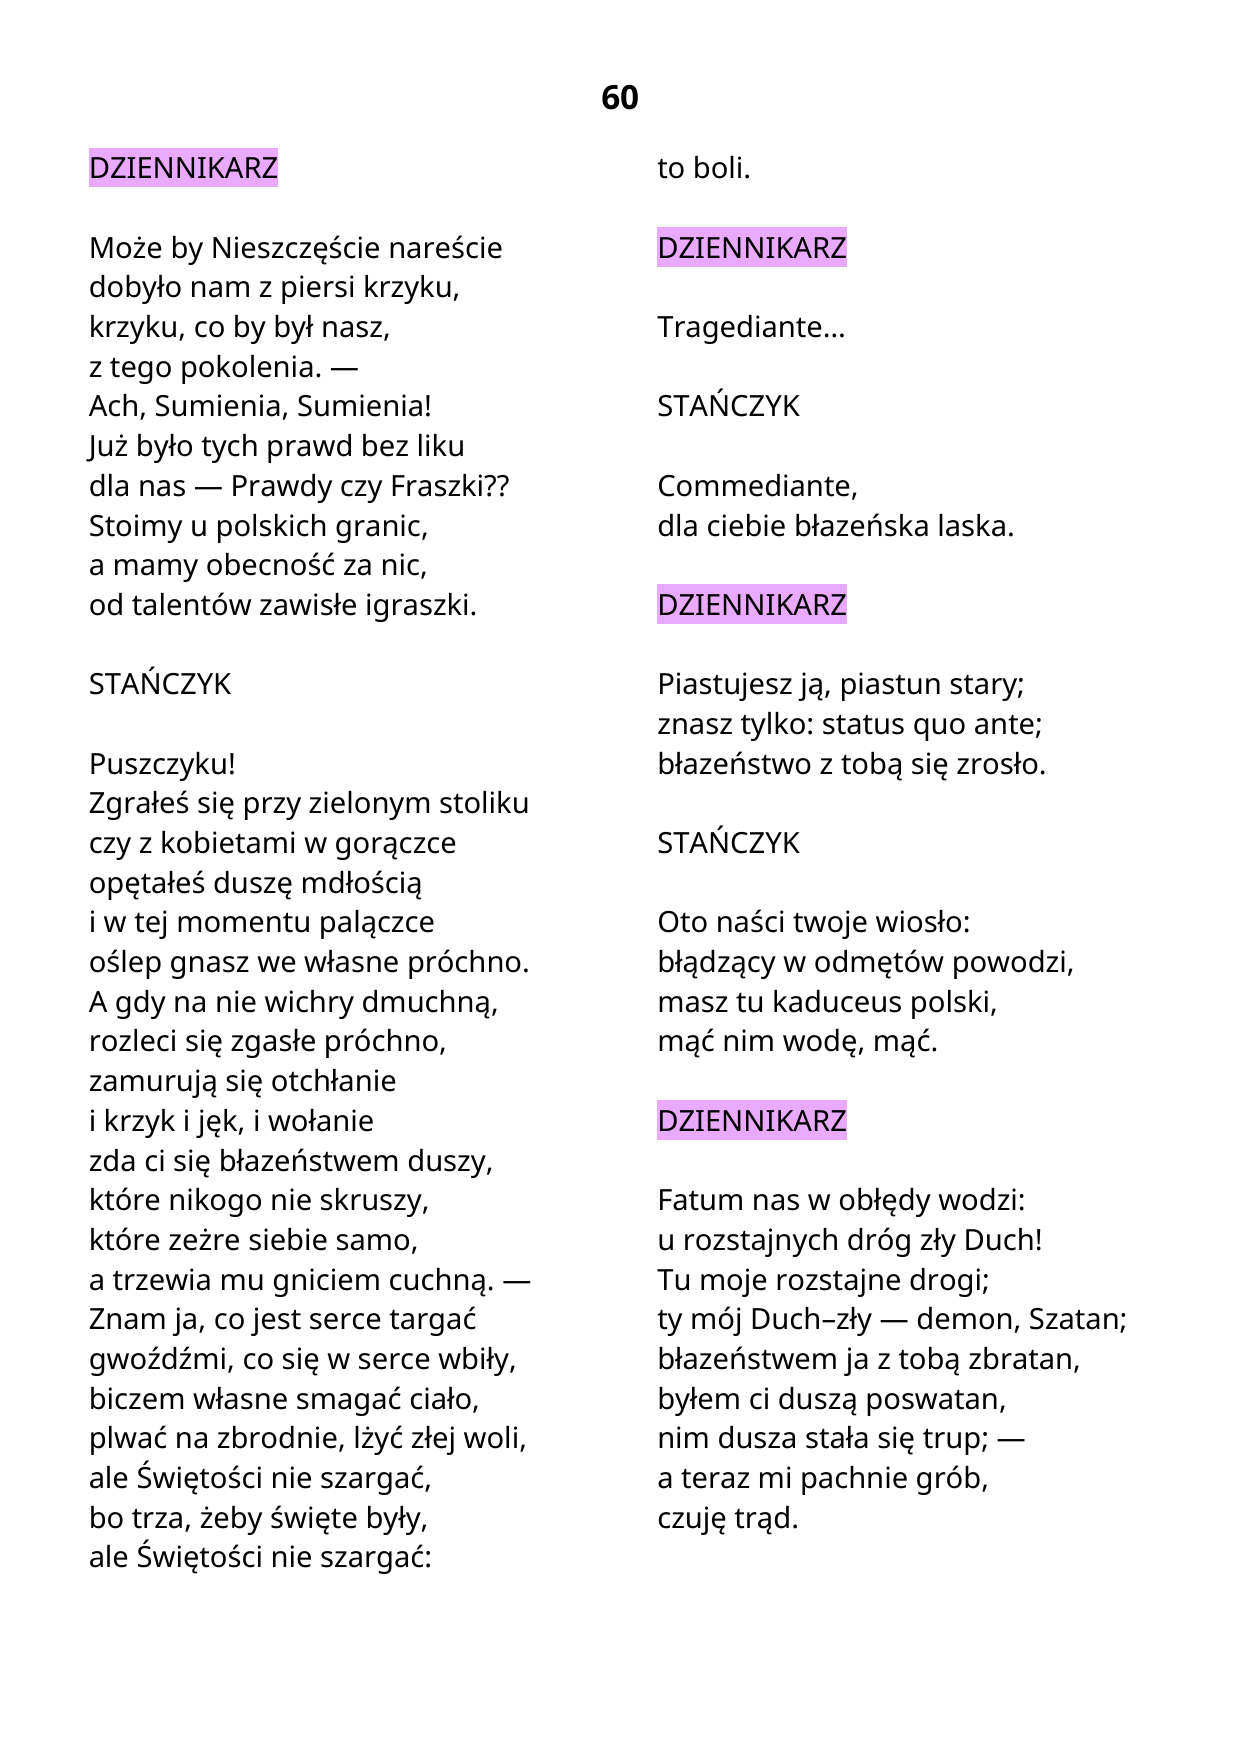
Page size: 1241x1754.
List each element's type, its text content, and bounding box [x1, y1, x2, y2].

text Commediante, [657, 465, 1152, 505]
text krzyku, co by był nasz, [88, 306, 583, 346]
text dla nas — Prawdy czy Fraszki?? [88, 465, 583, 505]
text ale Świętości nie szargać: [88, 1537, 583, 1576]
text dobyło nam z piersi krzyku, [88, 267, 583, 306]
text czy z kobietami w gorączce [88, 822, 583, 862]
text STAŃCZYK [657, 386, 1152, 425]
text nim dusza stała się trup; — [657, 1418, 1152, 1457]
text a mamy obecność za nic, [88, 544, 583, 584]
text błądzący w odmętów powodzi, [657, 941, 1152, 981]
text bo trza, żeby święte były, [88, 1497, 583, 1537]
text byłem ci duszą poswatan, [657, 1378, 1152, 1418]
text ale Świętości nie szargać, [88, 1457, 583, 1497]
text błazeństwem ja z tobą zbratan, [657, 1338, 1152, 1378]
text A gdy na nie wichry dmuchną, [88, 981, 583, 1021]
text które zeżre siebie samo, [88, 1219, 583, 1259]
text DZIENNIKARZ [657, 584, 1152, 624]
text dla ciebie błazeńska laska. [657, 505, 1152, 544]
text DZIENNIKARZ [657, 227, 1152, 267]
text rozleci się zgasłe próchno, [88, 1021, 583, 1060]
text Fatum nas w obłędy wodzi: [657, 1179, 1152, 1219]
text z tego pokolenia. — [88, 346, 583, 386]
text które nikogo nie skruszy, [88, 1179, 583, 1219]
text znasz tylko: status quo ante; [657, 703, 1152, 743]
text i w tej momentu palączce [88, 902, 583, 941]
text u rozstajnych dróg zły Duch! [657, 1219, 1152, 1259]
text Zgrałeś się przy zielonym stoliku [88, 783, 583, 822]
text mąć nim wodę, mąć. [657, 1021, 1152, 1060]
text Tragediante… [657, 306, 1152, 346]
text STAŃCZYK [657, 822, 1152, 862]
text zamurują się otchłanie [88, 1060, 583, 1100]
text Może by Nieszczęście nareście [88, 227, 583, 267]
text opętałeś duszę mdłością [88, 862, 583, 902]
text błazeństwo z tobą się zrosło. [657, 743, 1152, 783]
text Znam ja, co jest serce targać [88, 1298, 583, 1338]
text oślep gnasz we własne próchno. [88, 941, 583, 981]
text DZIENNIKARZ [88, 148, 583, 187]
text Tu moje rozstajne drogi; [657, 1259, 1152, 1298]
text masz tu kaduceus polski, [657, 981, 1152, 1021]
text Już było tych prawd bez liku [88, 425, 583, 465]
text Ach, Sumienia, Sumienia! [88, 386, 583, 425]
text i krzyk i jęk, i wołanie [88, 1100, 583, 1140]
text od talentów zawisłe igraszki. [88, 584, 583, 624]
text a trzewia mu gniciem cuchną. — [88, 1259, 583, 1298]
text STAŃCZYK [88, 663, 583, 703]
text to boli. [657, 148, 1152, 187]
text plwać na zbrodnie, lżyć złej woli, [88, 1418, 583, 1457]
text a teraz mi pachnie grób, [657, 1457, 1152, 1497]
text gwoźdźmi, co się w serce wbiły, [88, 1338, 583, 1378]
text DZIENNIKARZ [657, 1100, 1152, 1140]
text Puszczyku! [88, 743, 583, 783]
text biczem własne smagać ciało, [88, 1378, 583, 1418]
text zda ci się błazeństwem duszy, [88, 1140, 583, 1179]
text Oto naści twoje wiosło: [657, 902, 1152, 941]
text Stoimy u polskich granic, [88, 505, 583, 544]
text czuję trąd. [657, 1497, 1152, 1537]
text ty mój Duch–zły — demon, Szatan; [657, 1298, 1152, 1338]
text Piastujesz ją, piastun stary; [657, 663, 1152, 703]
